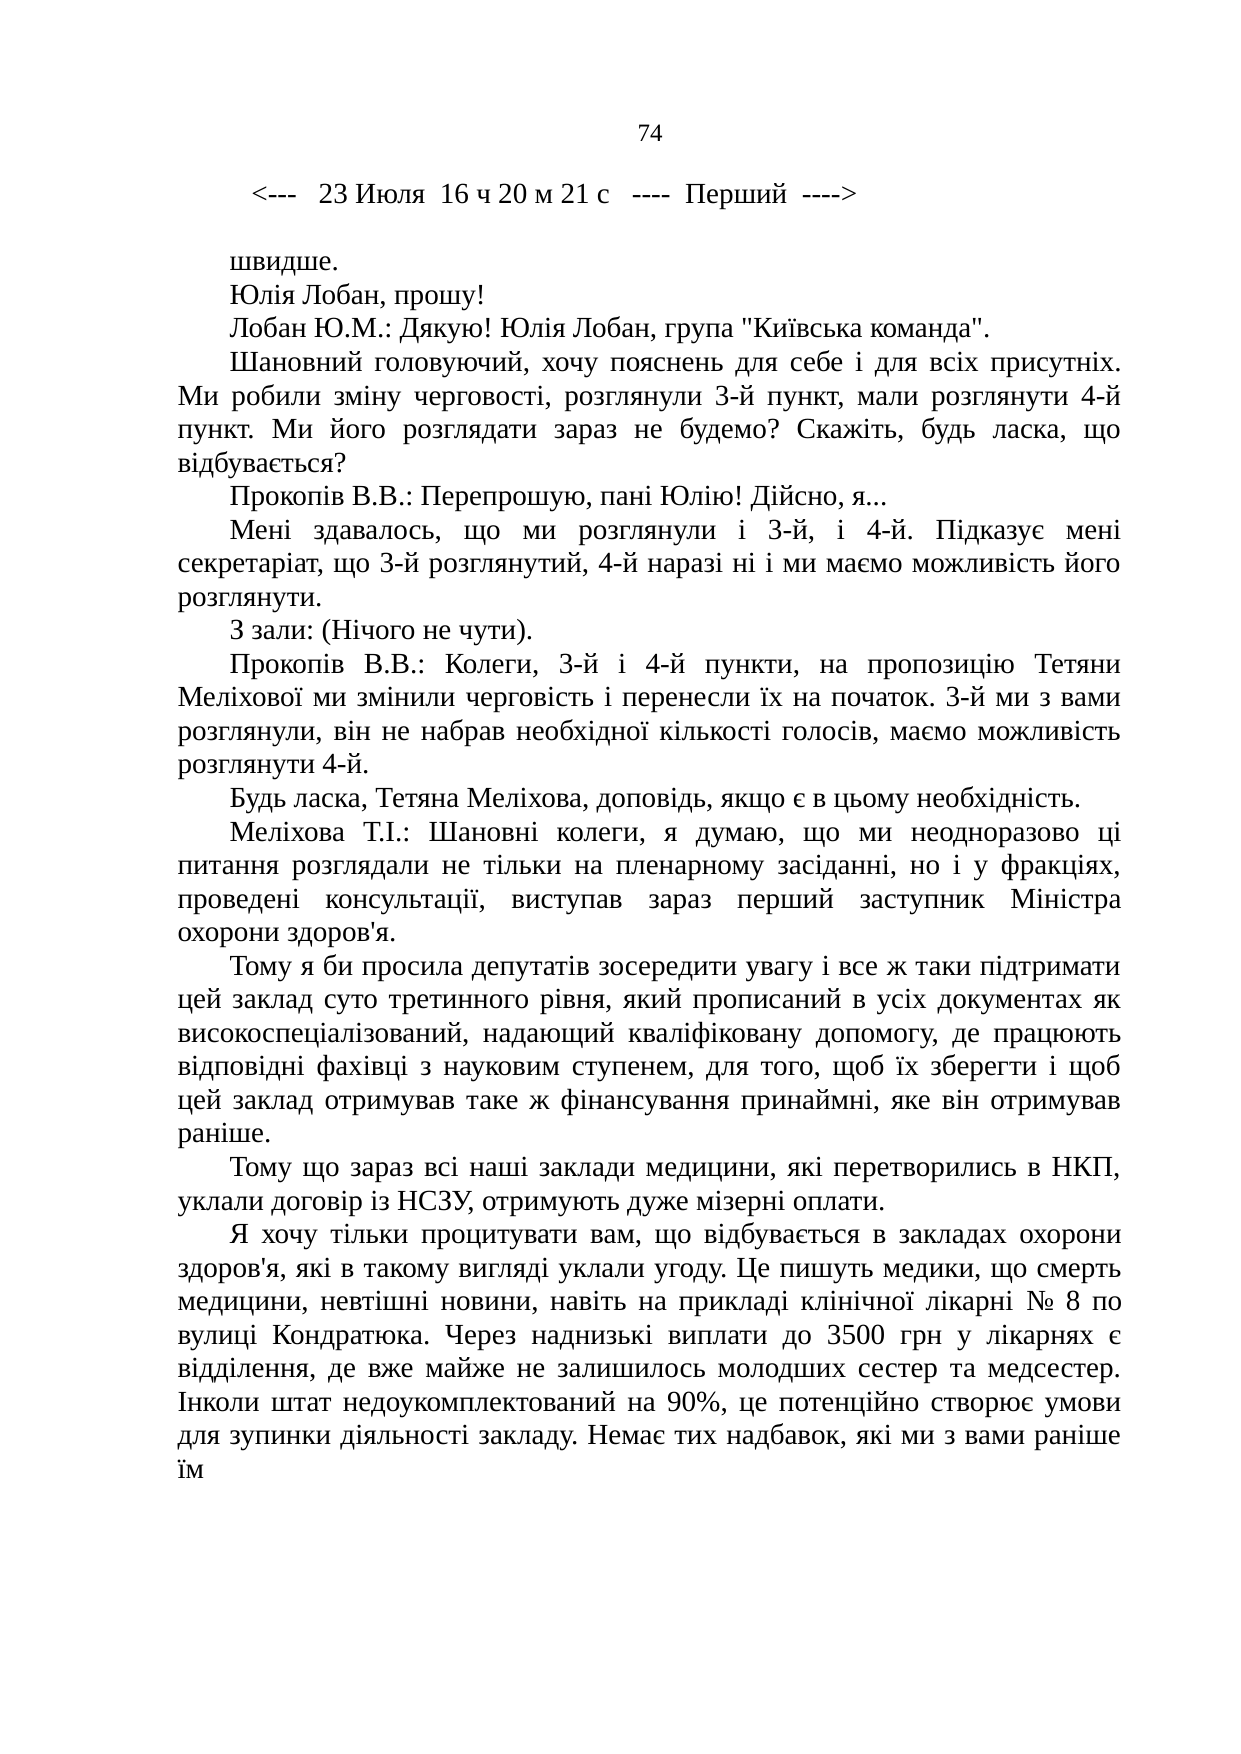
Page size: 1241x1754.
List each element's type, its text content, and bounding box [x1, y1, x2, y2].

text <--- 23 Июля 16 ч 20 м 21 с ---- Перший ----> [177, 176, 1122, 210]
text Я хочу тільки процитувати вам, що відбувається в закладах охорони здоров'я, які в такому вигляді уклали угоду. Це пишуть медики, що смерть медицини, невтішні новини, навіть на прикладі клінічної лікарні № 8 по вулиці Кондратюка. Через наднизькі виплати до 3500 грн у лікарнях є відділення, де вже майже не залишилось молодших сестер та медсестер. Інколи штат недоукомплектований на 90%, це потенційно створює умови для зупинки діяльності закладу. Немає тих надбавок, які ми з вами раніше їм [177, 1216, 1122, 1484]
text Прокопів В.В.: Колеги, 3-й і 4-й пункти, на пропозицію Тетяни Меліхової ми змінили черговість і перенесли їх на початок. 3-й ми з вами розглянули, він не набрав необхідної кількості голосів, маємо можливість розглянути 4-й. [177, 646, 1122, 780]
text Тому я би просила депутатів зосередити увагу і все ж таки підтримати цей заклад суто третинного рівня, який прописаний в усіх документах як високоспеціалізований, надающий кваліфіковану допомогу, де працюють відповідні фахівці з науковим ступенем, для того, щоб їх зберегти і щоб цей заклад отримував таке ж фінансування принаймні, яке він отримував раніше. [177, 948, 1122, 1149]
text Прокопів В.В.: Перепрошую, пані Юлію! Дійсно, я... [177, 478, 1122, 512]
text Юлія Лобан, прошу! [177, 277, 1122, 311]
text Тому що зараз всі наші заклади медицини, які перетворились в НКП, уклали договір із НСЗУ, отримують дуже мізерні оплати. [177, 1149, 1122, 1216]
text швидше. [177, 243, 1122, 277]
text З зали: (Нічого не чути). [177, 612, 1122, 646]
text Мені здавалось, що ми розглянули і 3-й, і 4-й. Підказує мені секретаріат, що 3-й розглянутий, 4-й наразі ні і ми маємо можливість його розглянути. [177, 512, 1122, 612]
text Лобан Ю.М.: Дякую! Юлія Лобан, група "Київська команда". [177, 311, 1122, 344]
text Будь ласка, Тетяна Меліхова, доповідь, якщо є в цьому необхідність. [177, 780, 1122, 814]
text Меліхова Т.І.: Шановні колеги, я думаю, що ми неодноразово ці питання розглядали не тільки на пленарному засіданні, но і у фракціях, проведені консультації, виступав зараз перший заступник Міністра охорони здоров'я. [177, 814, 1122, 948]
text Шановний головуючий, хочу пояснень для себе і для всіх присутніх. Ми робили зміну черговості, розглянули 3-й пункт, мали розглянути 4-й пункт. Ми його розглядати зараз не будемо? Скажіть, будь ласка, що відбувається? [177, 344, 1122, 478]
